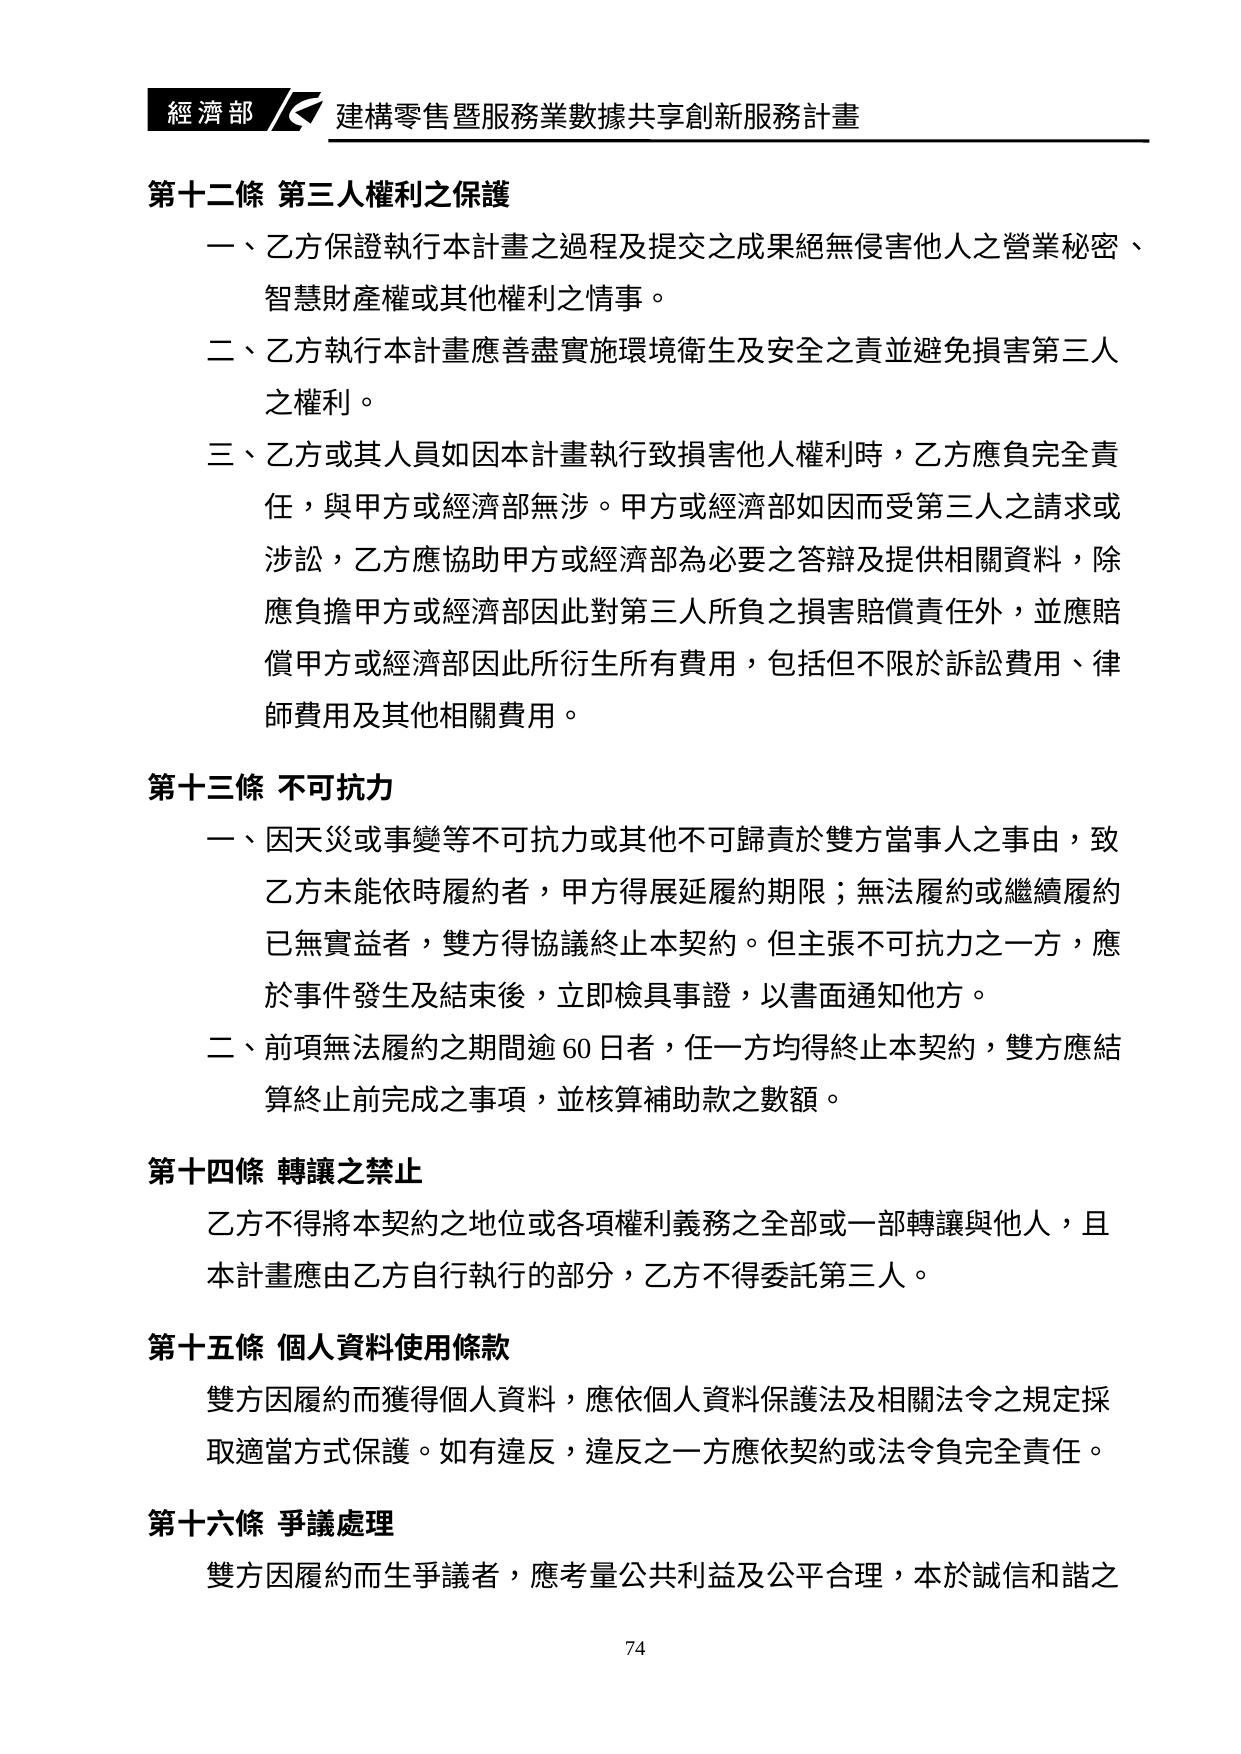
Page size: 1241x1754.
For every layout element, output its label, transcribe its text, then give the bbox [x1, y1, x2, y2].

text 乙方不得將本契約之地位或各項權利義務之全部或一部轉讓與他人，且本計畫應由乙方自行執行的部分，乙方不得委託第三人。 [206, 1193, 1122, 1297]
text 第十三條 不可抗力 [148, 756, 1122, 808]
text 二、乙方執行本計畫應善盡實施環境衛生及安全之責並避免損害第三人之權利。 [206, 320, 1122, 424]
text 二、前項無法履約之期間逾60日者，任一方均得終止本契約，雙方應結算終止前完成之事項，並核算補助款之數額。 [206, 1017, 1122, 1121]
text 雙方因履約而生爭議者，應考量公共利益及公平合理，本於誠信和諧之 [206, 1545, 1122, 1597]
text 一、因天災或事變等不可抗力或其他不可歸責於雙方當事人之事由，致乙方未能依時履約者，甲方得展延履約期限；無法履約或繼續履約已無實益者，雙方得協議終止本契約。但主張不可抗力之一方，應於事件發生及結束後，立即檢具事證，以書面通知他方。 [206, 808, 1122, 1017]
text 三、乙方或其人員如因本計畫執行致損害他人權利時，乙方應負完全責任，與甲方或經濟部無涉。甲方或經濟部如因而受第三人之請求或涉訟，乙方應協助甲方或經濟部為必要之答辯及提供相關資料，除應負擔甲方或經濟部因此對第三人所負之損害賠償責任外，並應賠償甲方或經濟部因此所衍生所有費用，包括但不限於訴訟費用、律師費用及其他相關費用。 [206, 424, 1122, 737]
picture [147, 88, 323, 131]
text 一、乙方保證執行本計畫之過程及提交之成果絕無侵害他人之營業秘密、智慧財產權或其他權利之情事。 [206, 216, 1122, 320]
text 第十二條 第三人權利之保護 [148, 164, 1122, 216]
text 第十五條 個人資料使用條款 [148, 1317, 1122, 1369]
text 第十六條 爭議處理 [148, 1493, 1122, 1545]
text 第十四條 轉讓之禁止 [148, 1141, 1122, 1193]
text 雙方因履約而獲得個人資料，應依個人資料保護法及相關法令之規定採取適當方式保護。如有違反，違反之一方應依契約或法令負完全責任。 [206, 1369, 1122, 1473]
